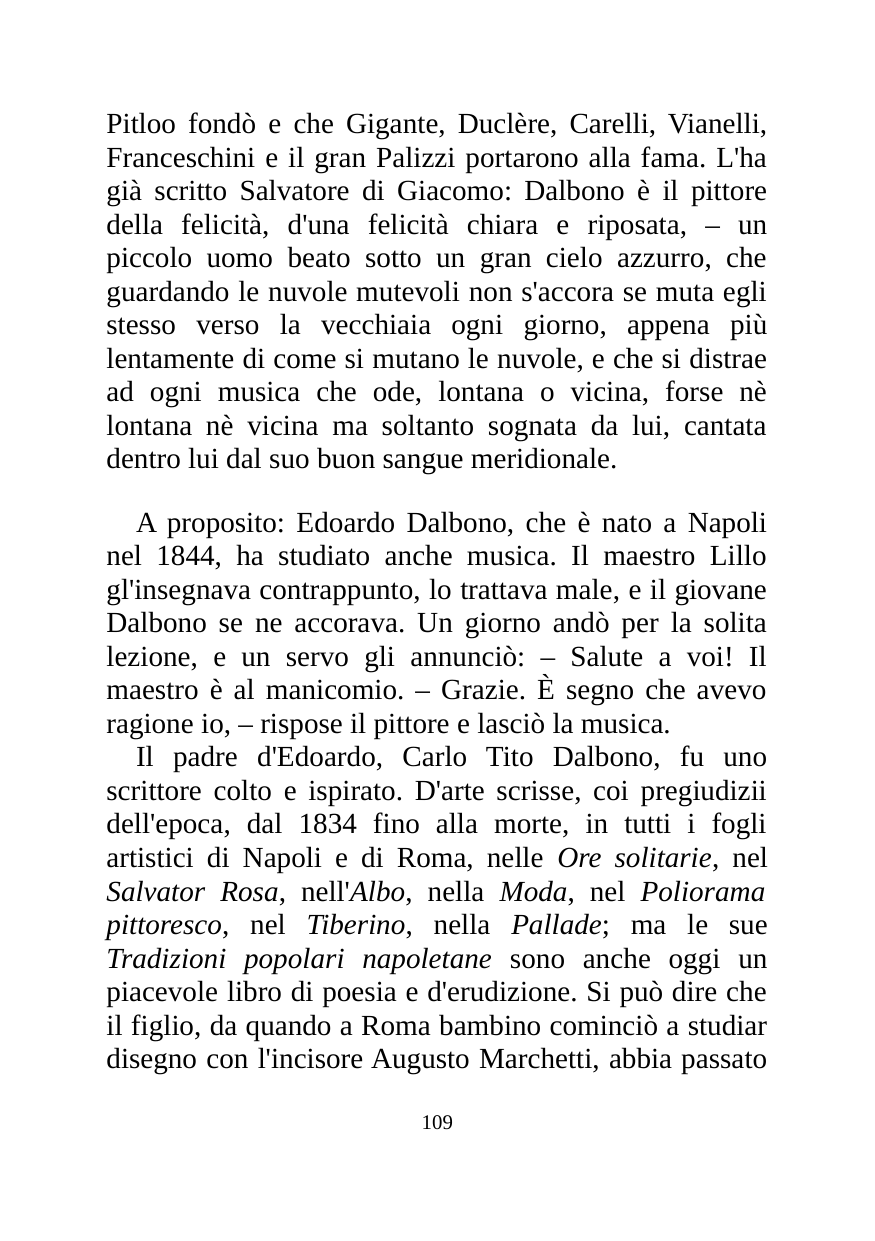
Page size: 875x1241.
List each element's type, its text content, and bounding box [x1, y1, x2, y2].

text A proposito: Edoardo Dalbono, che è nato a Napoli nel 1844, ha studiato anche musica. Il maestro Lillo gl'insegnava contrappunto, lo trattava male, e il giovane Dalbono se ne accorava. Un giorno andò per la solita lezione, e un servo gli annunciò: – Salute a voi! Il maestro è al manicomio. – Grazie. È segno che avevo ragione io, – rispose il pittore e lasciò la musica. [106, 505, 768, 739]
text Pitloo fondò e che Gigante, Duclère, Carelli, Vianelli, Franceschini e il gran Palizzi portarono alla fama. L'ha già scritto Salvatore di Giacomo: Dalbono è il pittore della felicità, d'una felicità chiara e riposata, – un piccolo uomo beato sotto un gran cielo azzurro, che guardando le nuvole mutevoli non s'accora se muta egli stesso verso la vecchiaia ogni giorno, appena più lentamente di come si mutano le nuvole, e che si distrae ad ogni musica che ode, lontana o vicina, forse nè lontana nè vicina ma soltanto sognata da lui, cantata dentro lui dal suo buon sangue meridionale. [106, 106, 768, 475]
text Il padre d'Edoardo, Carlo Tito Dalbono, fu uno scrittore colto e ispirato. D'arte scrisse, coi pregiudizii dell'epoca, dal 1834 fino alla morte, in tutti i fogli artistici di Napoli e di Roma, nelle Ore solitarie, nel Salvator Rosa, nell'Albo, nella Moda, nel Poliorama pittoresco, nel Tiberino, nella Pallade; ma le sue Tradizioni popolari napoletane sono anche oggi un piacevole libro di poesia e d'erudizione. Si può dire che il figlio, da quando a Roma bambino cominciò a studiar disegno con l'incisore Augusto Marchetti, abbia passato [106, 739, 768, 1075]
